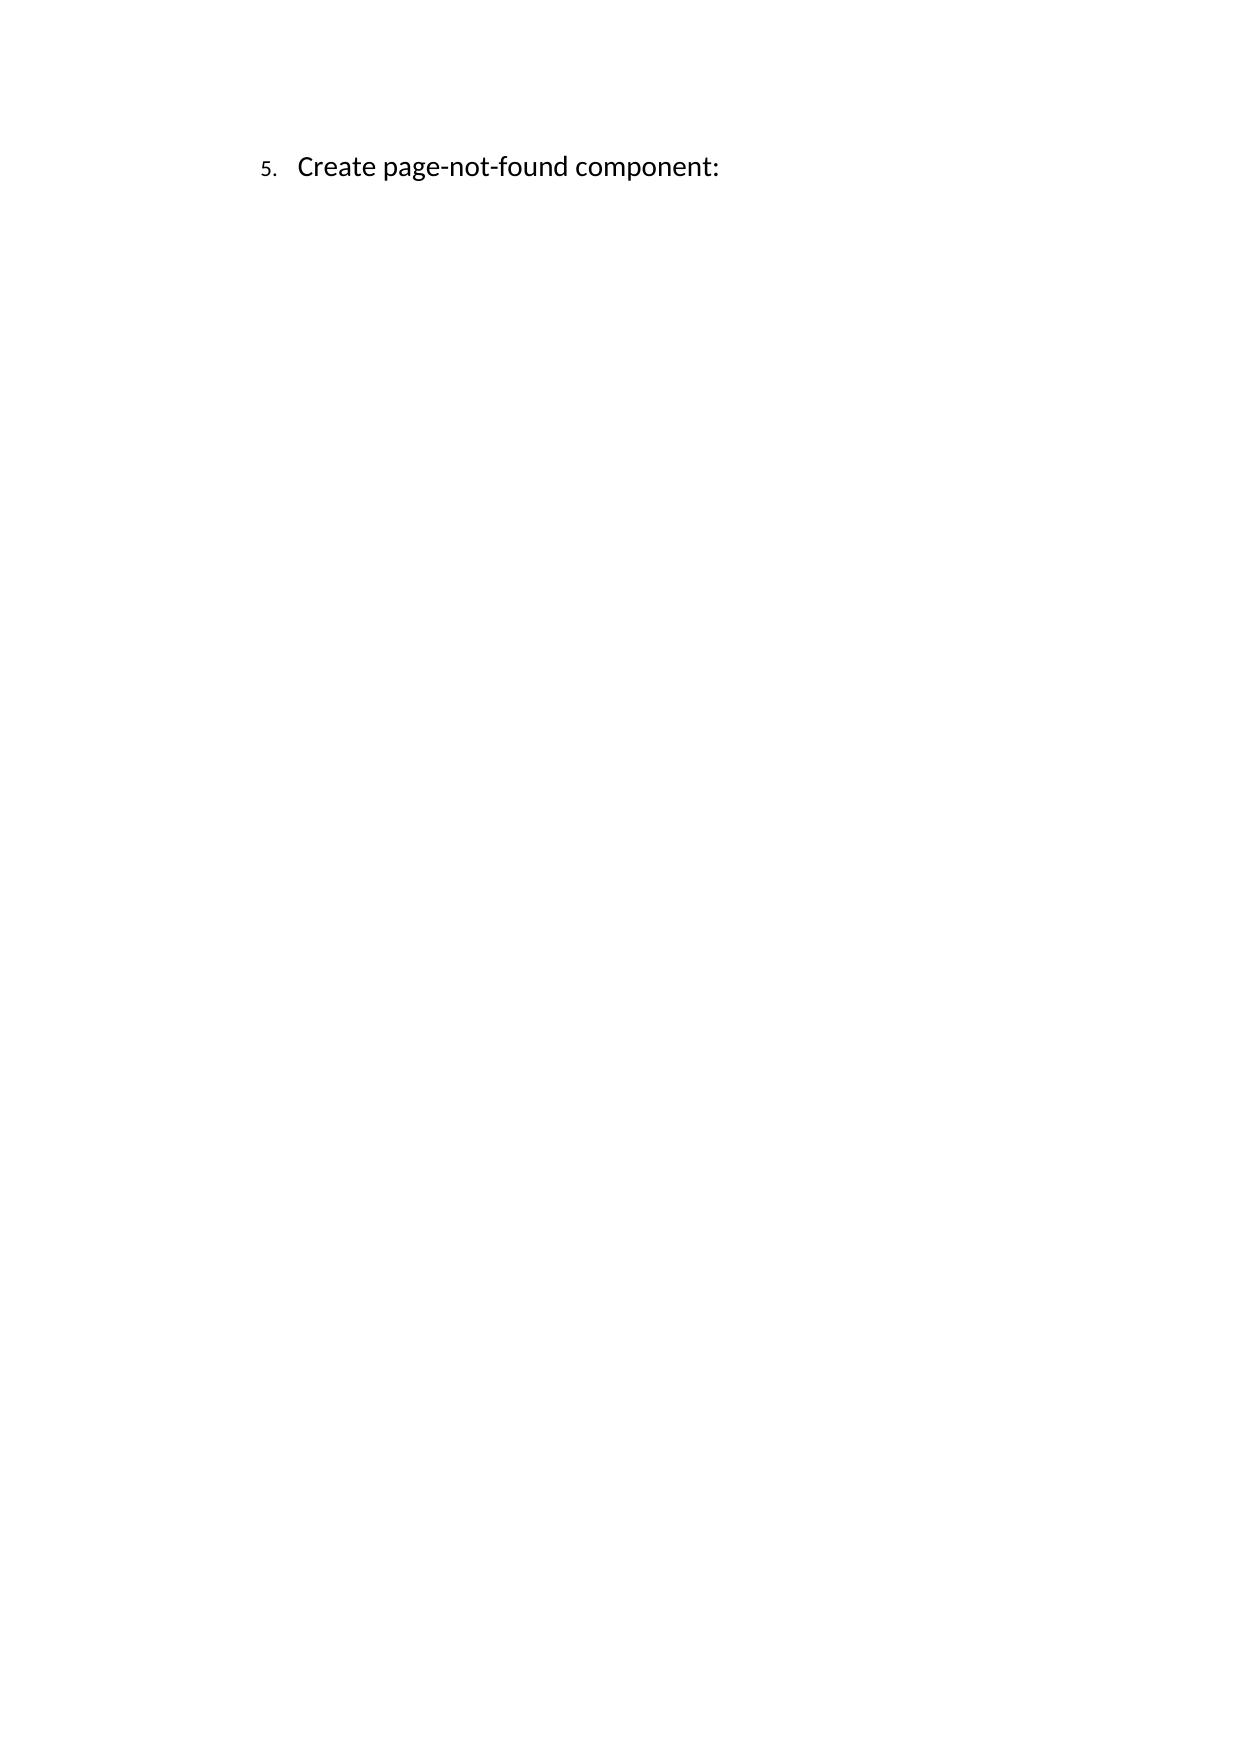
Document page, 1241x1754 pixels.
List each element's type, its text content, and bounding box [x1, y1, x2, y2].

list Create page-not-found component: [260, 148, 1093, 183]
